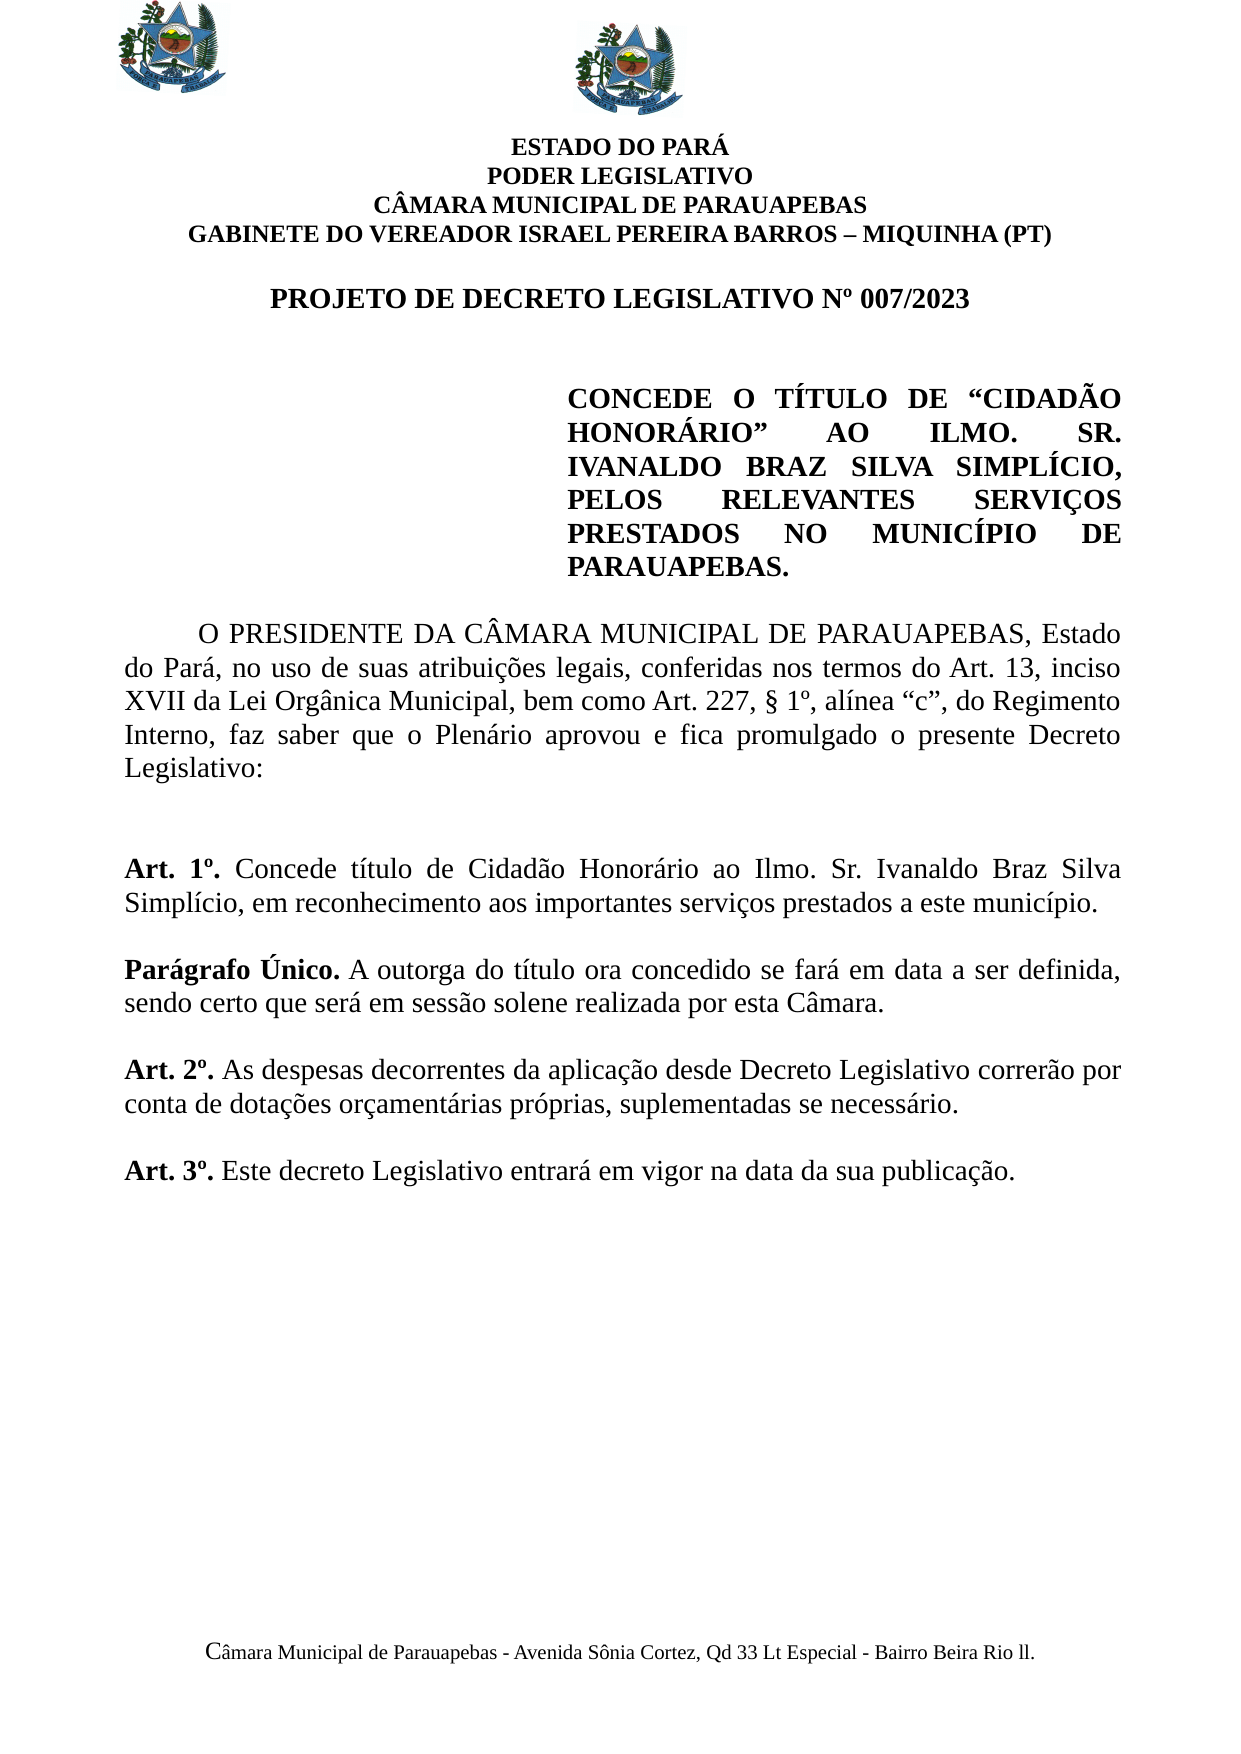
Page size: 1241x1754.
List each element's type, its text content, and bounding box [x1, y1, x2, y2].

text Parágrafo Único. A outorga do título ora concedido se fará em data a ser definida, sendo certo que será em sessão solene realizada por esta Câmara. [124, 952, 1122, 1019]
text Art. 3º. Este decreto Legislativo entrará em vigor na data da sua publicação. [124, 1153, 1122, 1187]
picture [116, 0, 231, 96]
text PROJETO DE DECRETO LEGISLATIVO Nº 007/2023 [118, 281, 1122, 314]
text Art. 2º. As despesas decorrentes da aplicação desde Decreto Legislativo correrão por conta de dotações orçamentárias próprias, suplementadas se necessário. [124, 1052, 1122, 1119]
picture [573, 21, 688, 118]
text Art. 1º. Concede título de Cidadão Honorário ao Ilmo. Sr. Ivanaldo Braz Silva Simplício, em reconhecimento aos importantes serviços prestados a este município. [124, 851, 1122, 918]
text O PRESIDENTE DA CÂMARA MUNICIPAL DE PARAUAPEBAS, Estado do Pará, no uso de suas atribuições legais, conferidas nos termos do Art. 13, inciso XVII da Lei Orgânica Municipal, bem como Art. 227, § 1º, alínea “c”, do Regimento Interno, faz saber que o Plenário aprovou e fica promulgado o presente Decreto Legislativo: [124, 616, 1122, 784]
text CONCEDE O TÍTULO DE “CIDADÃO HONORÁRIO” AO ILMO. SR. IVANALDO BRAZ SILVA SIMPLÍCIO, PELOS RELEVANTES SERVIÇOS PRESTADOS NO MUNICÍPIO DE PARAUAPEBAS. [567, 382, 1122, 583]
